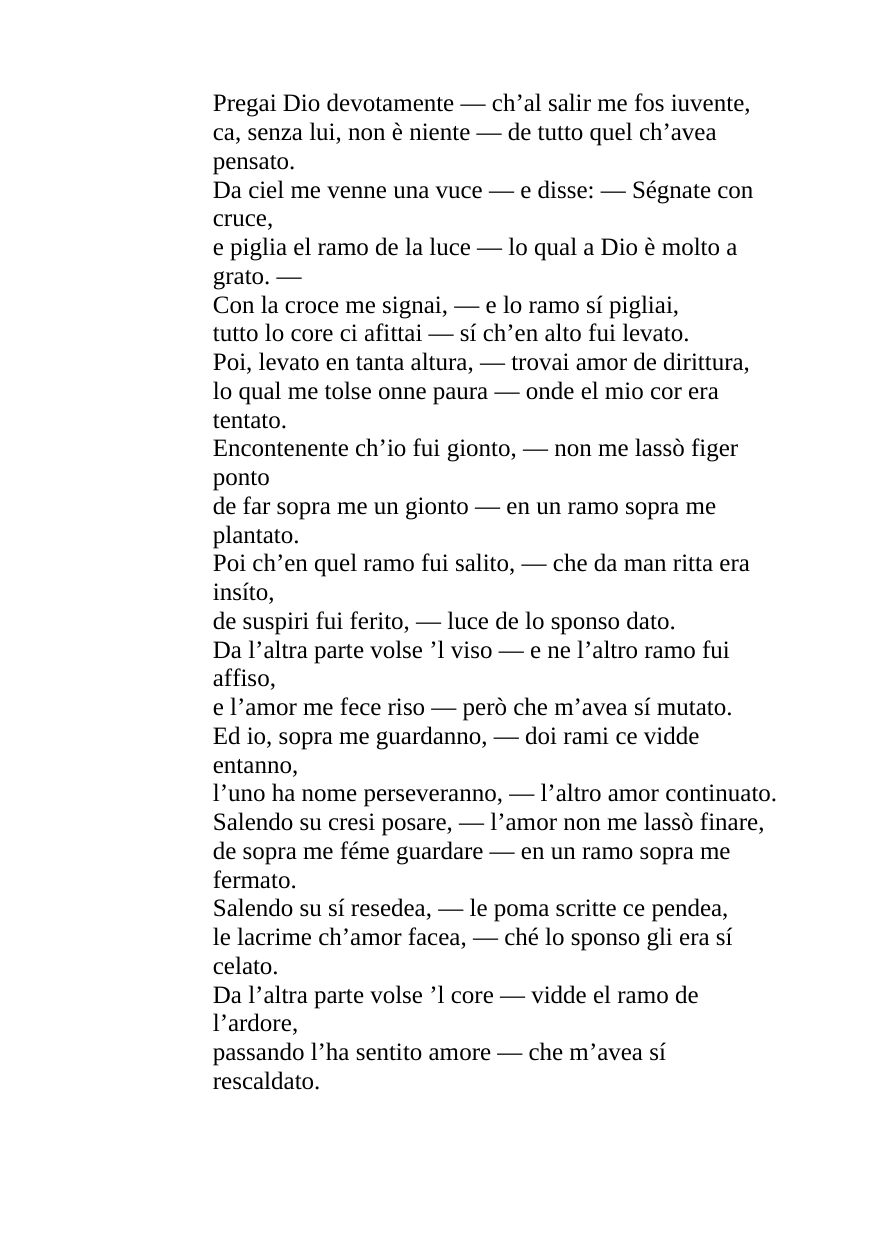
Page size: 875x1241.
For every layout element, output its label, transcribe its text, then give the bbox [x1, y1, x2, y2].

text Da ciel me venne una vuce — e disse: — Ségnate con cruce, e piglia el ramo de la luce — lo qual a Dio è molto a grato. — [213, 175, 779, 290]
text Poi, levato en tanta altura, — trovai amor de dirittura, lo qual me tolse onne paura — onde el mio cor era tentato. [213, 347, 779, 433]
text Salendo su cresi posare, — l’amor non me lassò finare, de sopra me féme guardare — en un ramo sopra me fermato. [213, 807, 779, 893]
text Pregai Dio devotamente — ch’al salir me fos iuvente, ca, senza lui, non è niente — de tutto quel ch’avea pensato. [213, 88, 779, 175]
text Salendo su sí resedea, — le poma scritte ce pendea, le lacrime ch’amor facea, — ché lo sponso gli era sí celato. [213, 893, 779, 980]
text Da l’altra parte volse ’l viso — e ne l’altro ramo fui affiso, e l’amor me fece riso — però che m’avea sí mutato. [213, 635, 779, 721]
text Poi ch’en quel ramo fui salito, — che da man ritta era insíto, de suspiri fui ferito, — luce de lo sponso dato. [213, 548, 779, 635]
text Da l’altra parte volse ’l core — vidde el ramo de l’ardore, passando l’ha sentito amore — che m’avea sí rescaldato. [213, 980, 779, 1095]
text Encontenente ch’io fui gionto, — non me lassò figer ponto de far sopra me un gionto — en un ramo sopra me plantato. [213, 433, 779, 548]
text Con la croce me signai, — e lo ramo sí pigliai, tutto lo core ci afittai — sí ch’en alto fui levato. [213, 290, 779, 347]
text Ed io, sopra me guardanno, — doi rami ce vidde entanno, l’uno ha nome perseveranno, — l’altro amor continuato. [213, 721, 779, 807]
